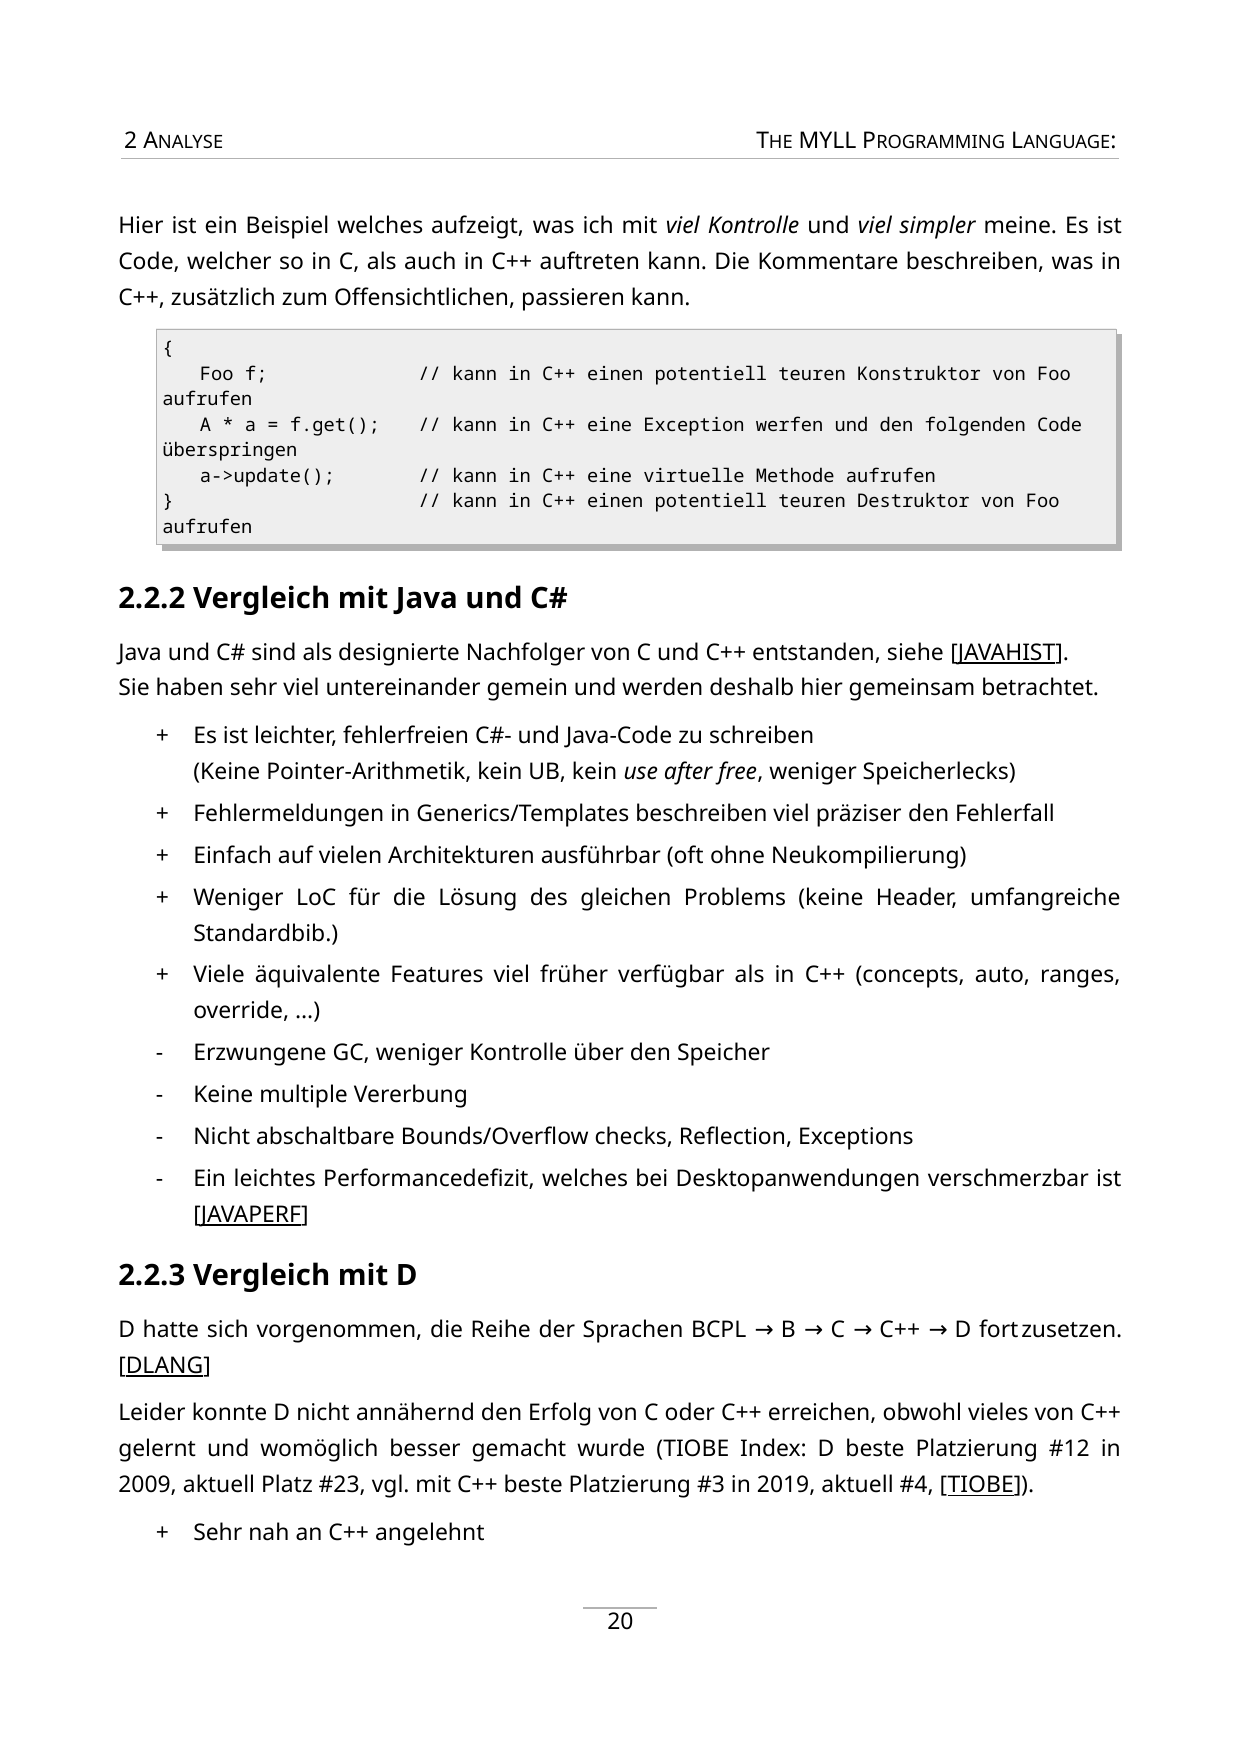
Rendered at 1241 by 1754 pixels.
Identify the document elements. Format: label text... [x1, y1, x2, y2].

list Keine multiple Vererbung [156, 1078, 1122, 1109]
text Java und C# sind als designierte Nachfolger von C und C++ entstanden, siehe [JAVAHIST]. Sie haben sehr viel untereinander gemein und werden deshalb hier gemeinsam betrachtet. [118, 635, 1122, 703]
list Es ist leichter, fehlerfreien C#- und Java-Code zu schreiben (Keine Pointer-Arithmetik, kein UB, kein use after free, weniger Speicherlecks) [156, 719, 1122, 786]
text D hatte sich vorgenommen, die Reihe der Sprachen BCPL → B → C → C++ → D fort⁠zusetzen. [DLANG] [118, 1313, 1122, 1380]
text Hier ist ein Beispiel welches aufzeigt, was ich mit viel Kontrolle und viel simpler meine. Es ist Code, welcher so in C, als auch in C++ auftreten kann. Die Kommentare beschreiben, was in C++, zusätzlich zum Offensichtlichen, passieren kann. [118, 173, 1122, 312]
list Weniger LoC für die Lösung des gleichen Problems (keine Header, umfangreiche Standardbib.) [156, 881, 1122, 948]
text { Foo f; // kann in C++ einen potentiell teuren Konstruktor von Foo aufrufen A * a = f.get(); // kann in C++ eine Exception werfen und den folgenden Code überspringen a->update(); // kann in C++ eine virtuelle Methode aufrufen } // kann in C++ einen potentiell teuren Destruktor von Foo aufrufen [157, 330, 1116, 544]
list Ein leichtes Performancedefizit, welches bei Desktopanwendungen verschmerzbar ist [JAVAPERF] [156, 1162, 1122, 1229]
text Leider konnte D nicht annähernd den Erfolg von C oder C++ erreichen, obwohl vieles von C++ gelernt und womöglich besser gemacht wurde (TIOBE Index: D beste Platzierung #12 in 2009, aktuell Platz #23, vgl. mit C++ beste Platzierung #3 in 2019, aktuell #4, [TIOBE]). [118, 1396, 1122, 1499]
list Einfach auf vielen Architekturen ausführbar (oft ohne Neukompilierung) [156, 839, 1122, 870]
list Erzwungene GC, weniger Kontrolle über den Speicher [156, 1036, 1122, 1067]
subtitle Vergleich mit D [118, 1254, 1122, 1294]
list Sehr nah an C++ angelehnt [156, 1516, 1122, 1547]
subtitle Vergleich mit Java und C# [118, 577, 1122, 617]
list Nicht abschaltbare Bounds/Overflow checks, Reflection, Exceptions [156, 1120, 1122, 1151]
list Fehlermeldungen in Generics/Templates beschreiben viel präziser den Fehlerfall [156, 797, 1122, 828]
list Viele äquivalente Features viel früher verfügbar als in C++ (concepts, auto, ranges, override, …) [156, 958, 1122, 1026]
